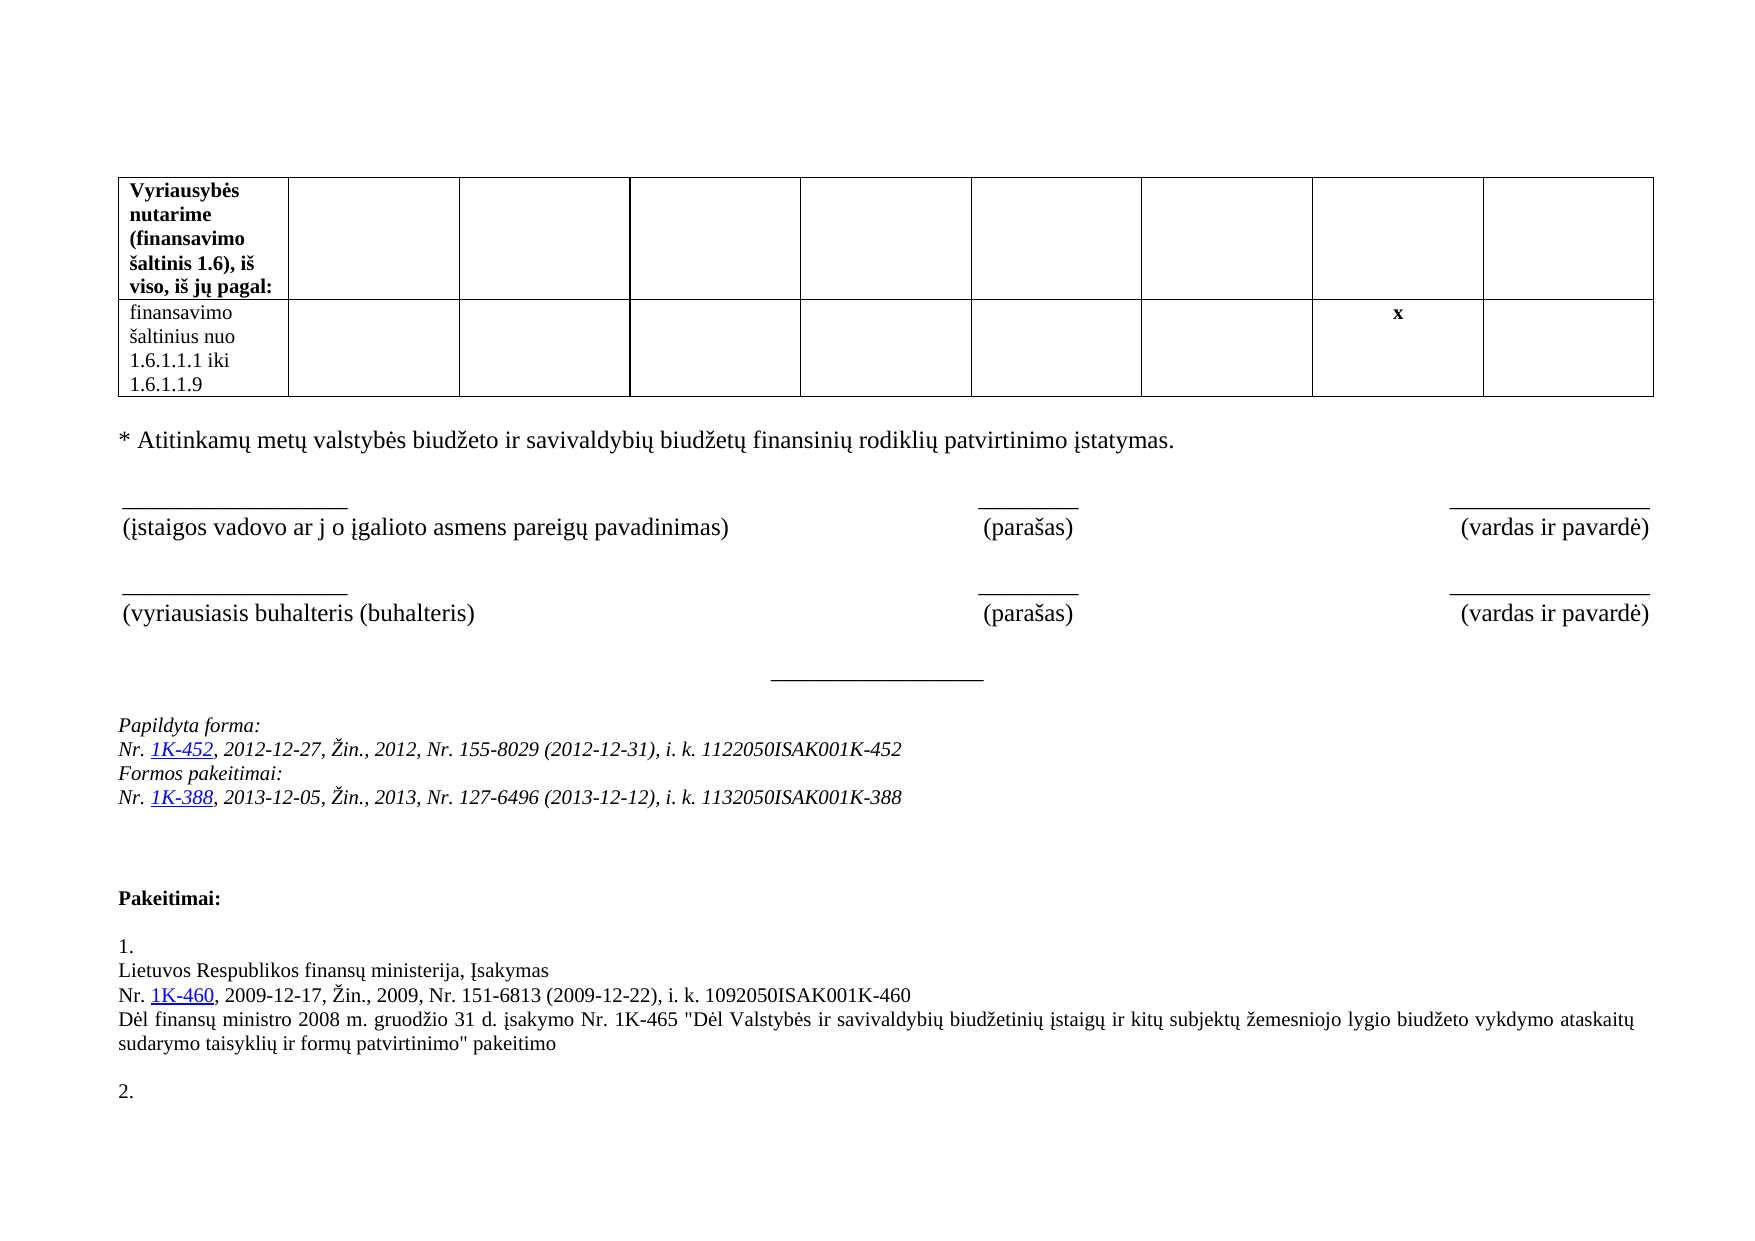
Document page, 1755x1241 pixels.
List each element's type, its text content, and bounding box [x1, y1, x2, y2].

table_cell [460, 300, 629, 396]
text Formos pakeitimai: [118, 761, 1636, 785]
table_header ________________ (vardas ir pavardė) [1200, 569, 1653, 627]
table_cell [289, 300, 459, 396]
table_cell [972, 300, 1141, 396]
table_cell [1484, 178, 1653, 298]
table_cell [972, 178, 1141, 298]
text Dėl finansų ministro 2008 m. gruodžio 31 d. įsakymo Nr. 1K-465 "Dėl Valstybės ir savivaldybių biudžetinių įstaigų ir kitų subjektų žemesniojo lygio biudžeto vykdymo ataskaitų sudarymo taisyklių ir formų patvirtinimo" pakeitimo [118, 1007, 1636, 1055]
table_cell [1142, 178, 1312, 298]
table_cell [1313, 178, 1483, 298]
text Lietuvos Respublikos finansų ministerija, Įsakymas [118, 958, 1636, 982]
text Nr. 1K-460, 2009-12-17, Žin., 2009, Nr. 151-6813 (2009-12-22), i. k. 1092050ISAK001K-460 [118, 982, 1636, 1007]
table_cell [631, 178, 800, 298]
text Nr. 1K-452, 2012-12-27, Žin., 2012, Nr. 155-8029 (2012-12-31), i. k. 1122050ISAK001K-452 [118, 737, 1636, 761]
table_cell finansavimo šaltinius nuo 1.6.1.1.1 iki 1.6.1.1.9 [119, 300, 288, 396]
table_cell [631, 300, 800, 396]
table_cell [1484, 300, 1653, 396]
table_header ________________ (vardas ir pavardė) [1200, 483, 1653, 541]
table_cell [460, 178, 629, 298]
text * Atitinkamų metų valstybės biudžeto ir savivaldybių biudžetų finansinių rodiklių patvirtinimo įstatymas. [118, 426, 1636, 454]
text 2. [118, 1079, 1636, 1103]
table_cell Vyriausybės nutarime (finansavimo šaltinis 1.6), iš viso, iš jų pagal: [119, 178, 288, 298]
table_header __________________ (vyriausiasis buhalteris (buhalteris) [118, 569, 856, 627]
text Papildyta forma: [118, 713, 1636, 737]
table_cell [1142, 300, 1312, 396]
text _________________ [118, 656, 1636, 684]
text Nr. 1K-388, 2013-12-05, Žin., 2013, Nr. 127-6496 (2013-12-12), i. k. 1132050ISAK001K-388 [118, 785, 1636, 809]
text Pakeitimai: [118, 886, 1636, 910]
table_cell [801, 300, 971, 396]
table_cell x [1313, 300, 1483, 396]
table_cell [801, 178, 971, 298]
table_header ________ (parašas) [856, 569, 1200, 627]
table_header __________________ (įstaigos vadovo ar j o įgalioto asmens pareigų pavadinimas) [118, 483, 856, 541]
table_header ________ (parašas) [856, 483, 1200, 541]
text 1. [118, 934, 1636, 958]
table_cell [289, 178, 459, 298]
